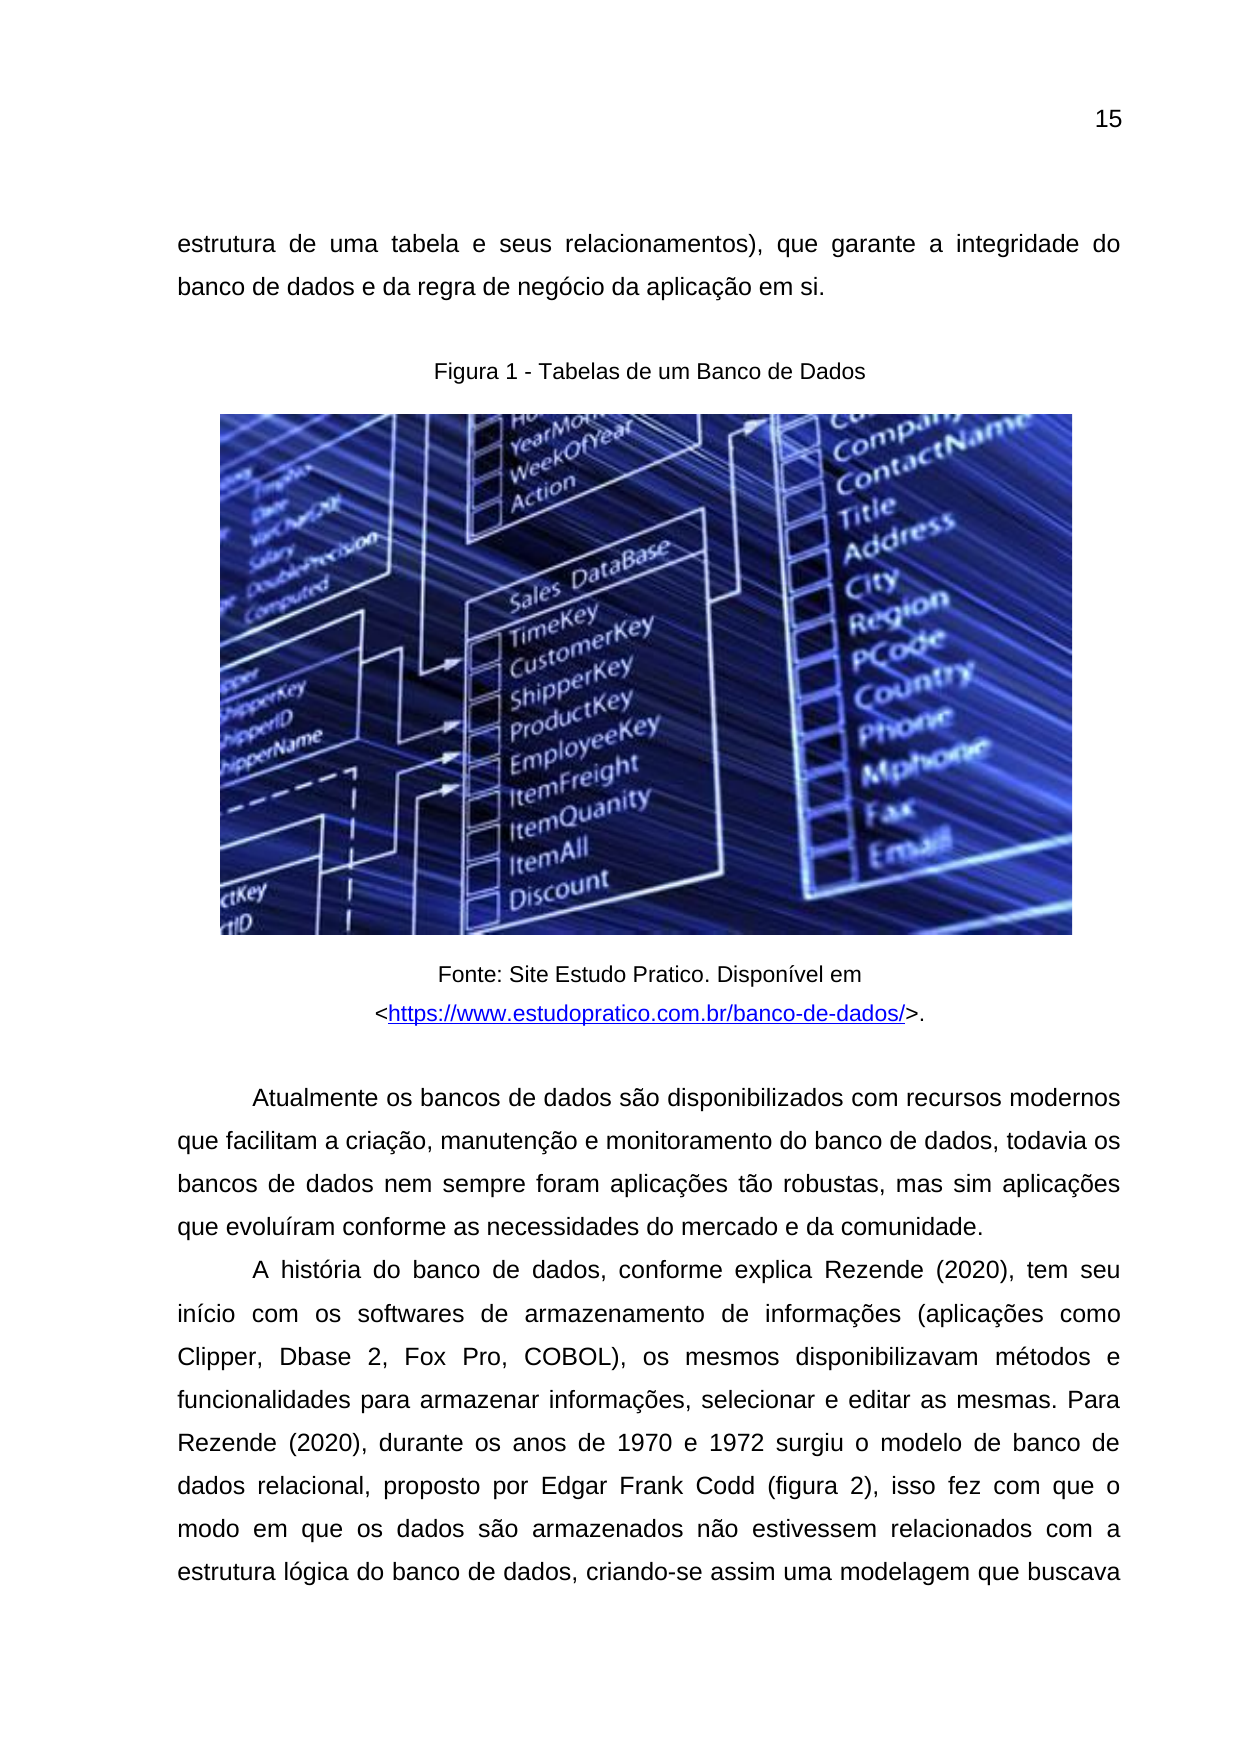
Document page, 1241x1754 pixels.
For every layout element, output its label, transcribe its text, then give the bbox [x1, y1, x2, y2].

text Fonte: Site Estudo Pratico. Disponível em [177, 398, 1122, 987]
text estrutura de uma tabela e seus relacionamentos), que garante a integridade do banco de dados e da regra de negócio da aplicação em si. [177, 229, 1122, 301]
text Atualmente os bancos de dados são disponibilizados com recursos modernos que facilitam a criação, manutenção e monitoramento do banco de dados, todavia os bancos de dados nem sempre foram aplicações tão robustas, mas sim aplicações que evoluíram conforme as necessidades do mercado e da comunidade. [177, 1083, 1122, 1241]
picture [220, 414, 1073, 935]
text Figura 1 - Tabelas de um Banco de Dados [177, 358, 1122, 384]
text A história do banco de dados, conforme explica Rezende (2020), tem seu início com os softwares de armazenamento de informações (aplicações como Clipper, Dbase 2, Fox Pro, COBOL), os mesmos disponibilizavam métodos e funcionalidades para armazenar informações, selecionar e editar as mesmas. Para Rezende (2020), durante os anos de 1970 e 1972 surgiu o modelo de banco de dados relacional, proposto por Edgar Frank Codd (figura 2), isso fez com que o modo em que os dados são armazenados não estivessem relacionados com a estrutura lógica do banco de dados, criando-se assim uma modelagem que buscava [177, 1255, 1122, 1586]
text <https://www.estudopratico.com.br/banco-de-dados/>. [177, 1000, 1122, 1027]
